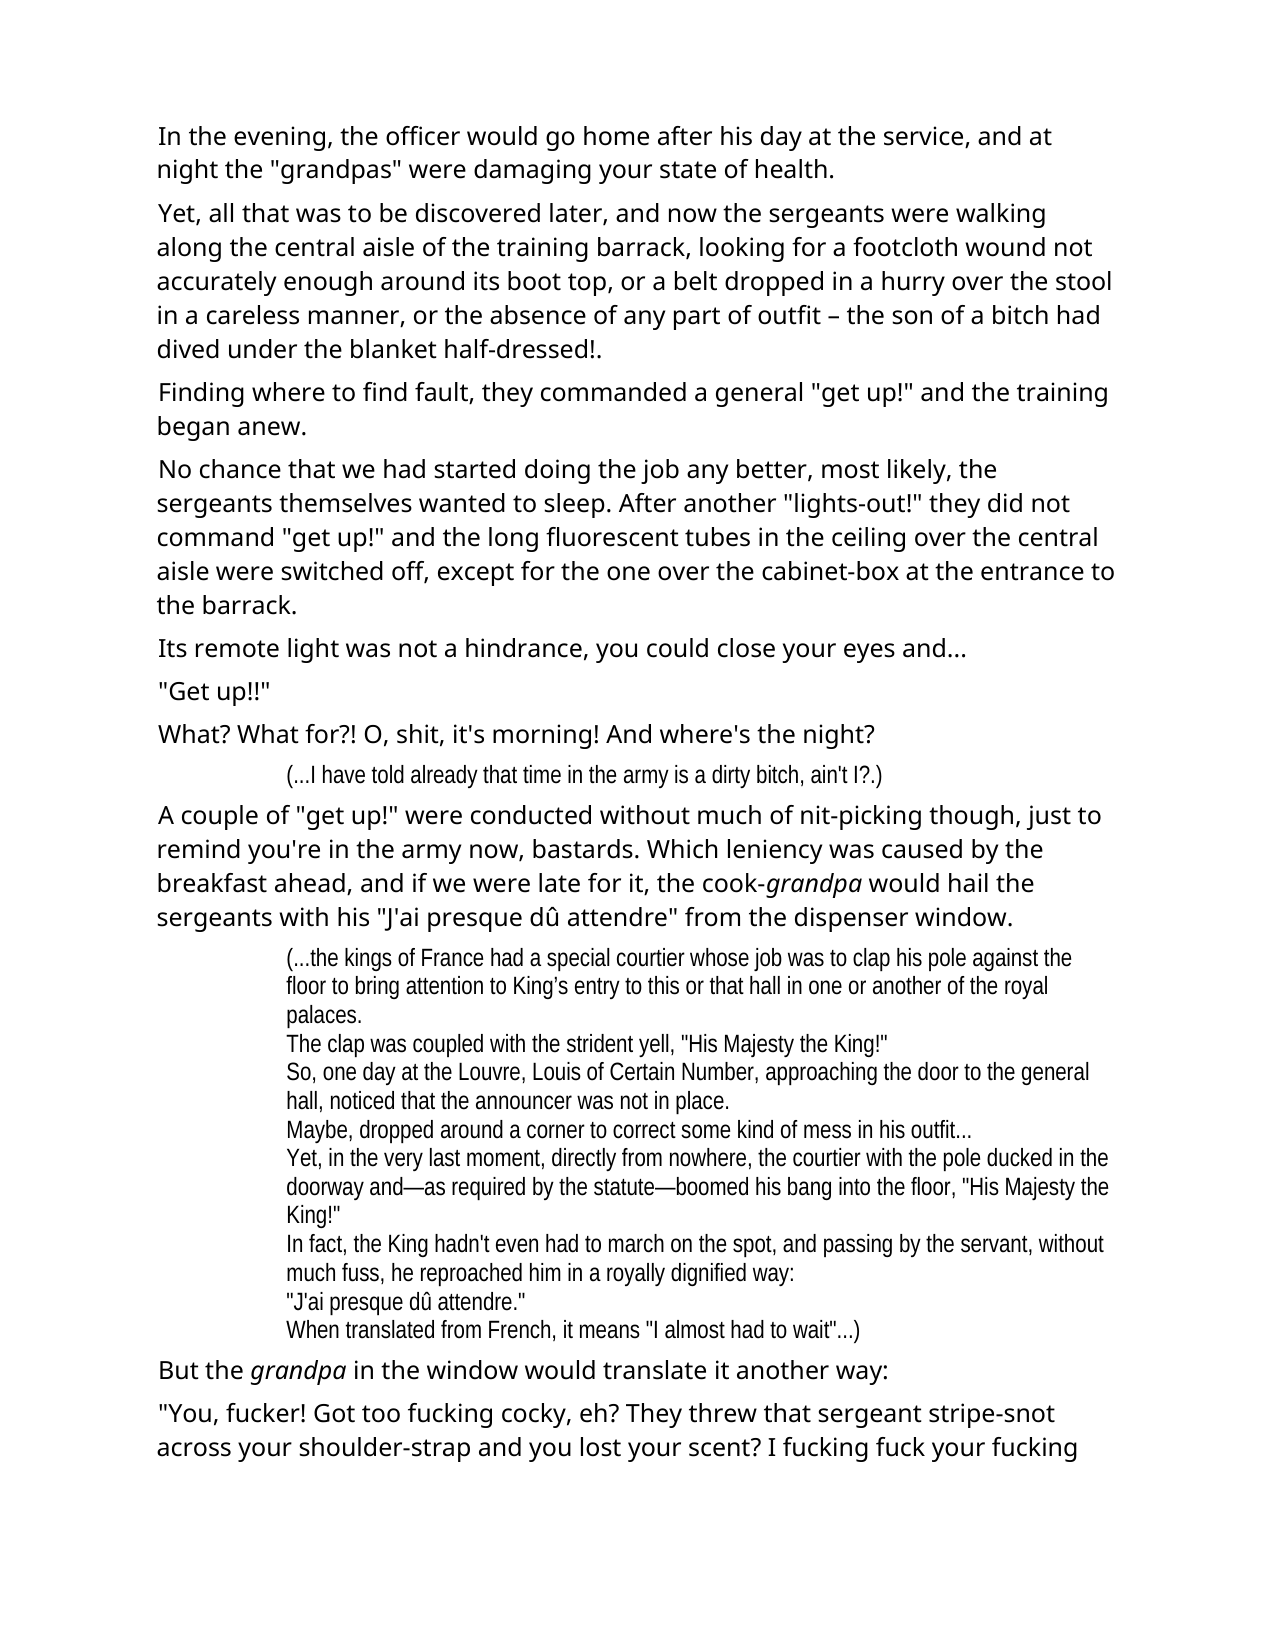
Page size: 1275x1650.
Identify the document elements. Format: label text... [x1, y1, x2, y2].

text Finding where to find fault, they commanded a general "get up!" and the training began anew. [156, 374, 1118, 443]
text A couple of "get up!" were conducted without much of nit-picking though, just to remind you're in the army now, bastards. Which leniency was caused by the breakfast ahead, and if we were late for it, the cook-grandpa would hail the sergeants with his "J'ai presque dû attendre" from the dispenser window. [156, 797, 1118, 934]
list The clap was coupled with the strident yell, "His Majesty the King!" [286, 1029, 1118, 1057]
text "Get up!!" [156, 674, 1118, 708]
list (...the kings of France had a special courtier whose job was to clap his pole against the floor to bring attention to King’s entry to this or that hall in one or another of the royal palaces. [286, 943, 1118, 1029]
list So, one day at the Louvre, Louis of Certain Number, approaching the door to the general hall, noticed that the announcer was not in place. [286, 1057, 1118, 1114]
text Yet, all that was to be discovered later, and now the sergeants were walking along the central aisle of the training barrack, looking for a footcloth wound not accurately enough around its boot top, or a belt dropped in a hurry over the stool in a careless manner, or the absence of any part of outfit – the son of a bitch had dived under the blanket half-dressed!. [156, 195, 1118, 366]
text In the evening, the officer would go home after his day at the service, and at night the "grandpas" were damaging your state of health. [156, 118, 1118, 186]
text No chance that we had started doing the job any better, most likely, the sergeants themselves wanted to sleep. After another "lights-out!" they did not command "get up!" and the long fluorescent tubes in the ceiling over the central aisle were switched off, except for the one over the cabinet-box at the entrance to the barrack. [156, 452, 1118, 622]
list "J'ai presque dû attendre." [286, 1286, 1118, 1315]
text What? What for?! O, shit, it's morning! And where's the night? [156, 717, 1118, 751]
list When translated from French, it means "I almost had to wait"...) [286, 1315, 1118, 1344]
list Yet, in the very last moment, directly from nowhere, the courtier with the pole ducked in the doorway and—as required by the statute—boomed his bang into the floor, "His Majesty the King!" [286, 1143, 1118, 1229]
list Maybe, dropped around a corner to correct some kind of mess in his outfit... [286, 1114, 1118, 1143]
list In fact, the King hadn't even had to march on the spot, and passing by the servant, without much fuss, he reproached him in a royally dignified way: [286, 1229, 1118, 1286]
text But the grandpa in the window would translate it another way: [156, 1353, 1118, 1387]
text Its remote light was not a hindrance, you could close your eyes and... [156, 631, 1118, 665]
list (...I have told already that time in the army is a dirty bitch, ain't I?.) [286, 760, 1118, 788]
text "You, fucker! Got too fucking cocky, eh? They threw that sergeant stripe-snot across your shoulder-strap and you lost your scent? I fucking fuck your fucking [156, 1396, 1118, 1464]
